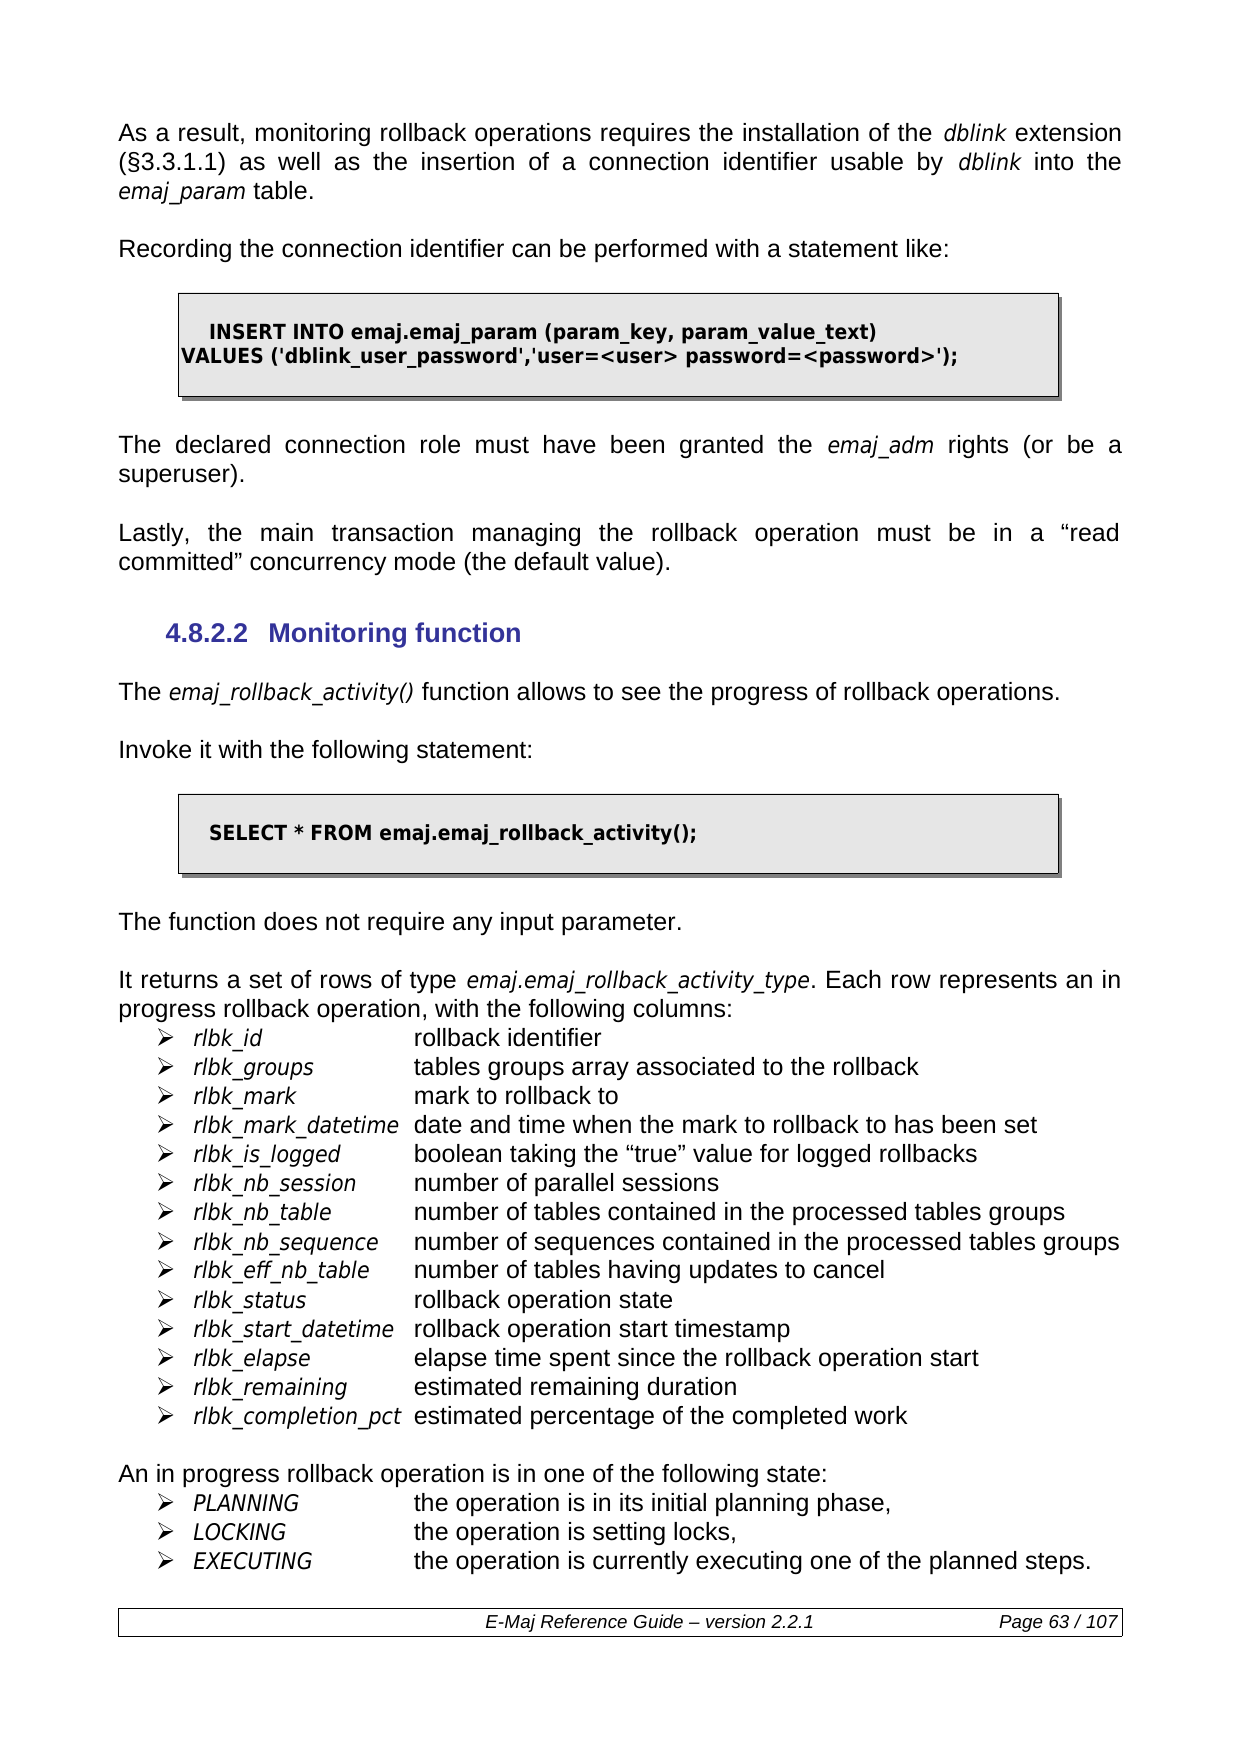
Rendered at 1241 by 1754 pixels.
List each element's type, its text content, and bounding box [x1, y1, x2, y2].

text The emaj_rollback_activity() function allows to see the progress of rollback operations. [118, 677, 1122, 706]
text The function does not require any input parameter. [118, 907, 1122, 936]
list PLANNING the operation is in its initial planning phase, [156, 1488, 1122, 1517]
list EXECUTING the operation is currently executing one of the planned steps. [156, 1546, 1122, 1575]
text Invoke it with the following statement: [118, 735, 1122, 764]
list rlbk_status rollback operation state [156, 1284, 1122, 1313]
subtitle Monitoring function [165, 617, 1122, 648]
text Lastly, the main transaction managing the rollback operation must be in a “read committed” concurrency mode (the default value). [118, 517, 1122, 576]
list rlbk_nb_table number of tables contained in the processed tables groups [156, 1197, 1122, 1226]
list rlbk_groups tables groups array associated to the rollback [156, 1052, 1122, 1081]
list rlbk_completion_pct estimated percentage of the completed work [156, 1401, 1122, 1430]
list rlbk_eff_nb_table number of tables having updates to cancel [156, 1255, 1122, 1284]
list rlbk_is_logged boolean taking the “true” value for logged rollbacks [156, 1139, 1122, 1168]
list rlbk_mark mark to rollback to [156, 1081, 1122, 1110]
list rlbk_remaining estimated remaining duration [156, 1372, 1122, 1401]
list rlbk_nb_sequence number of sequences contained in the processed tables groups [156, 1226, 1122, 1255]
list rlbk_elapse elapse time spent since the rollback operation start [156, 1343, 1122, 1372]
text SELECT * FROM emaj.emaj_rollback_activity(); [179, 818, 1058, 842]
text It returns a set of rows of type emaj.emaj_rollback_activity_type. Each row represents an in progress rollback operation, with the following columns: [118, 965, 1122, 1023]
list rlbk_id rollback identifier [156, 1023, 1122, 1052]
list rlbk_mark_datetime date and time when the mark to rollback to has been set [156, 1110, 1122, 1139]
text Recording the connection identifier can be performed with a statement like: [118, 234, 1122, 263]
list rlbk_start_datetime rollback operation start timestamp [156, 1313, 1122, 1343]
text As a result, monitoring rollback operations requires the installation of the dblink extension (§3.3.1.1) as well as the insertion of a connection identifier usable by dblink into the emaj_param table. [118, 118, 1122, 205]
text An in progress rollback operation is in one of the following state: [118, 1459, 1122, 1488]
list rlbk_nb_session number of parallel sessions [156, 1168, 1122, 1197]
text INSERT INTO emaj.emaj_param (param_key, param_value_text) VALUES ('dblink_user_password','user=<user> password=<password>'); [179, 317, 1058, 366]
list LOCKING the operation is setting locks, [156, 1517, 1122, 1546]
text The declared connection role must have been granted the emaj_adm rights (or be a superuser). [118, 430, 1122, 488]
